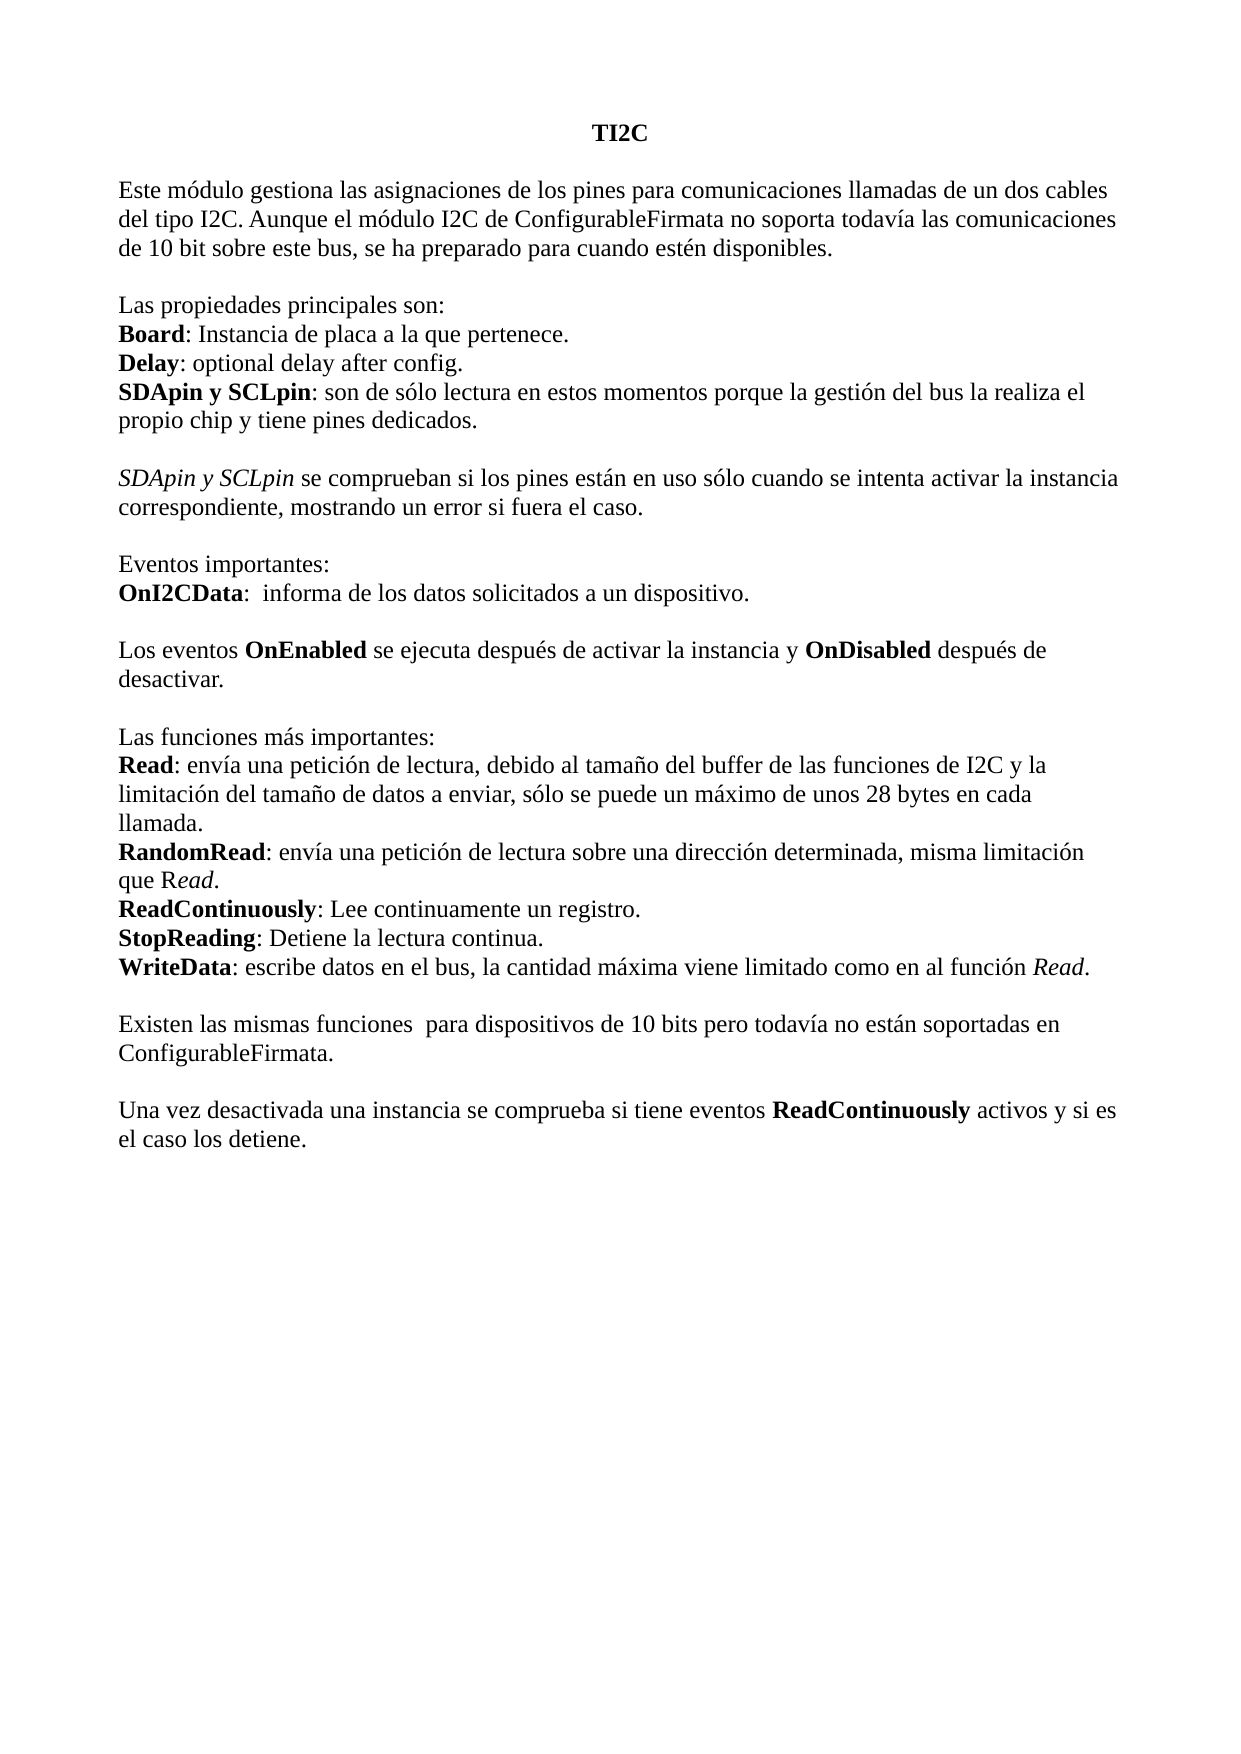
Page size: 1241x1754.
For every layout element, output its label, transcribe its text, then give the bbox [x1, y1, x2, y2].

text SDApin y SCLpin: son de sólo lectura en estos momentos porque la gestión del bus la realiza el propio chip y tiene pines dedicados. [118, 377, 1122, 434]
text Las propiedades principales son: [118, 291, 1122, 319]
text RandomRead: envía una petición de lectura sobre una dirección determinada, misma limitación que Read. [118, 837, 1122, 894]
text OnI2CData: informa de los datos solicitados a un dispositivo. [118, 578, 1122, 607]
text Eventos importantes: [118, 549, 1122, 578]
text ReadContinuously: Lee continuamente un registro. [118, 894, 1122, 923]
text SDApin y SCLpin se comprueban si los pines están en uso sólo cuando se intenta activar la instancia correspondiente, mostrando un error si fuera el caso. [118, 463, 1122, 521]
text Board: Instancia de placa a la que pertenece. [118, 319, 1122, 348]
text Delay: optional delay after config. [118, 348, 1122, 377]
text Los eventos OnEnabled se ejecuta después de activar la instancia y OnDisabled después de desactivar. [118, 636, 1122, 693]
text Existen las mismas funciones para dispositivos de 10 bits pero todavía no están soportadas en ConfigurableFirmata. [118, 1009, 1122, 1067]
text Las funciones más importantes: [118, 722, 1122, 751]
text TI2C [118, 118, 1122, 147]
text StopReading: Detiene la lectura continua. [118, 923, 1122, 952]
text Una vez desactivada una instancia se comprueba si tiene eventos ReadContinuously activos y si es el caso los detiene. [118, 1096, 1122, 1153]
text Este módulo gestiona las asignaciones de los pines para comunicaciones llamadas de un dos cables del tipo I2C. Aunque el módulo I2C de ConfigurableFirmata no soporta todavía las comunicaciones de 10 bit sobre este bus, se ha preparado para cuando estén disponibles. [118, 176, 1122, 262]
text Read: envía una petición de lectura, debido al tamaño del buffer de las funciones de I2C y la limitación del tamaño de datos a enviar, sólo se puede un máximo de unos 28 bytes en cada llamada. [118, 751, 1122, 837]
text WriteData: escribe datos en el bus, la cantidad máxima viene limitado como en al función Read. [118, 952, 1122, 981]
